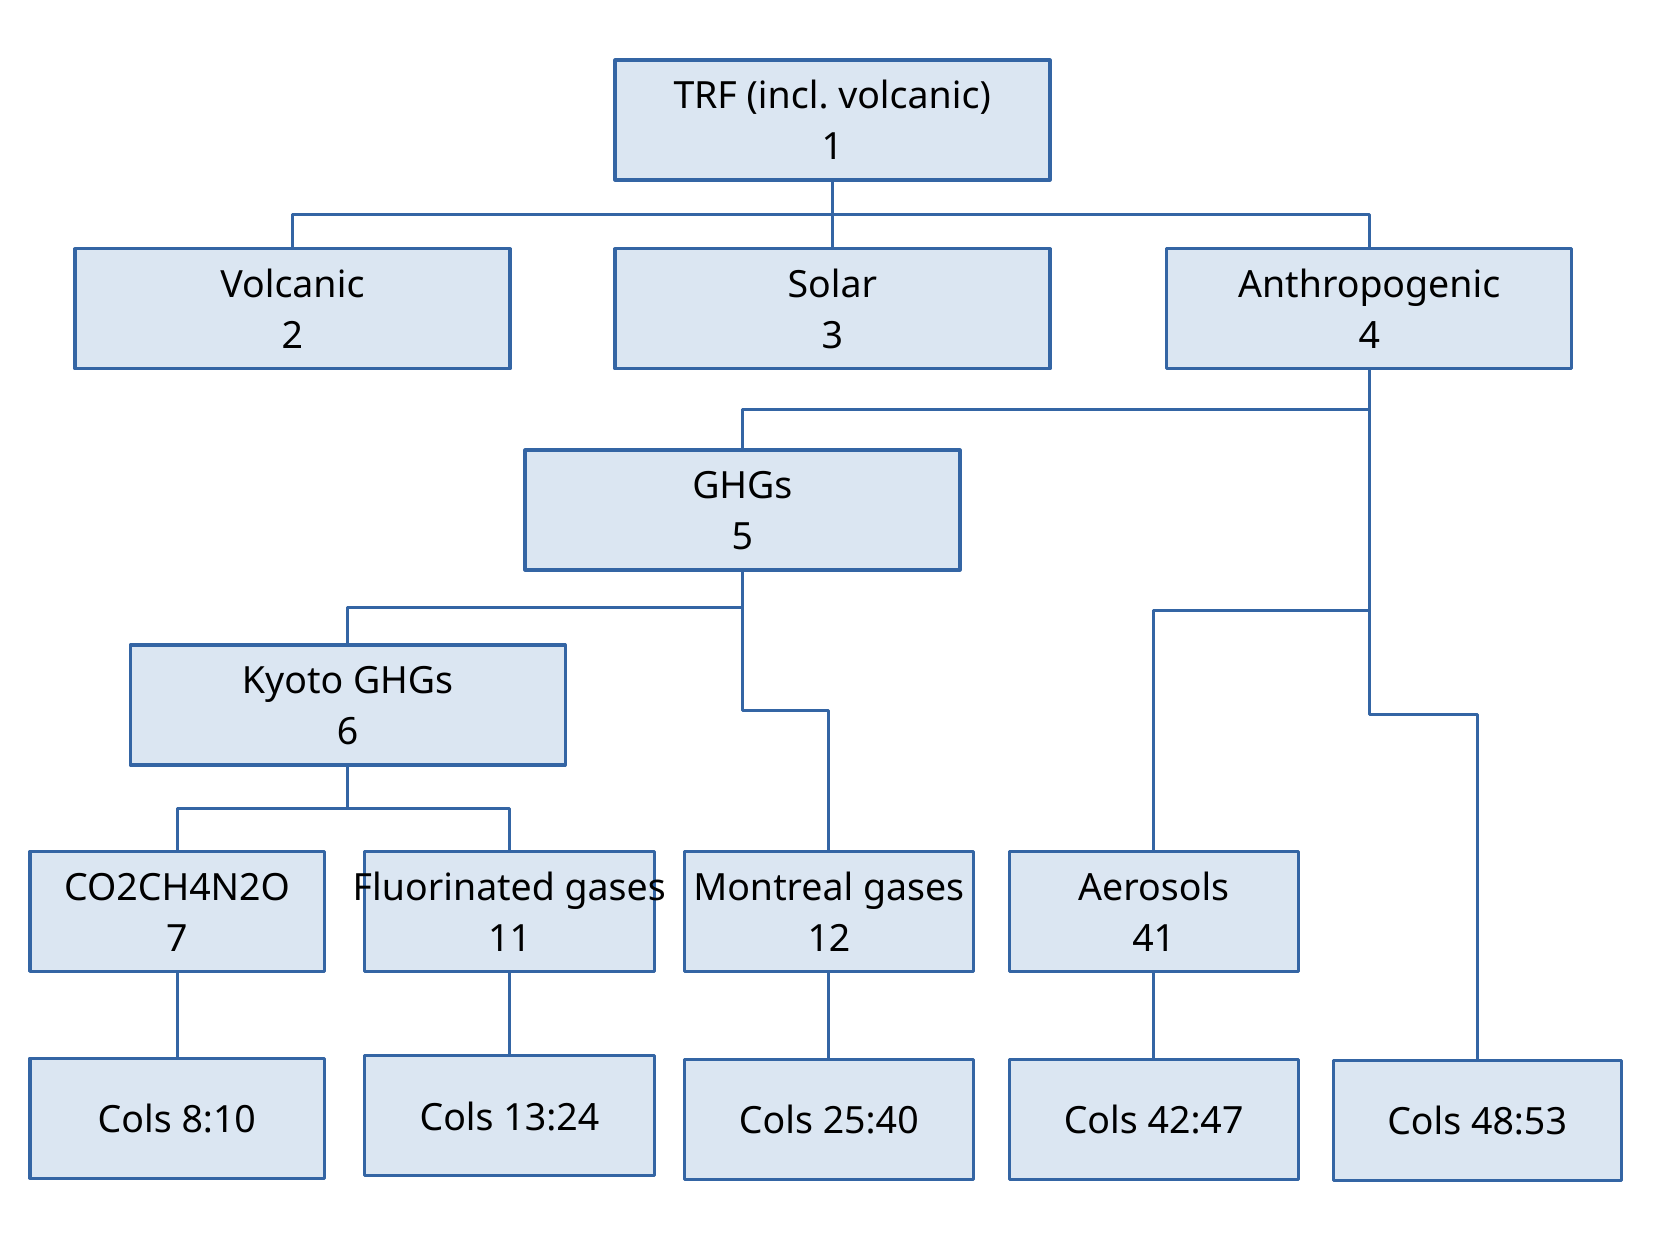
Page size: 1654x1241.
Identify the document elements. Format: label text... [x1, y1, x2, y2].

text_box Cols 13:24 [364, 1055, 655, 1176]
text_box Cols 25:40 [684, 1059, 974, 1180]
text_box Solar 3 [615, 248, 1051, 369]
text_box TRF (incl. volcanic) 1 [615, 60, 1051, 181]
text_box Aerosols 41 [1009, 851, 1299, 972]
text_box Cols 8:10 [30, 1058, 325, 1179]
text_box Volcanic 2 [75, 248, 511, 369]
text_box GHGs 5 [525, 450, 961, 571]
text_box Cols 48:53 [1333, 1060, 1622, 1181]
text_box CO2CH4N2O 7 [30, 851, 325, 972]
text_box Cols 42:47 [1009, 1059, 1299, 1180]
text_box Kyoto GHGs 6 [130, 645, 566, 766]
text_box Fluorinated gases 11 [364, 851, 655, 972]
text_box Montreal gases 12 [684, 851, 974, 972]
text_box Anthropogenic 4 [1166, 248, 1572, 369]
